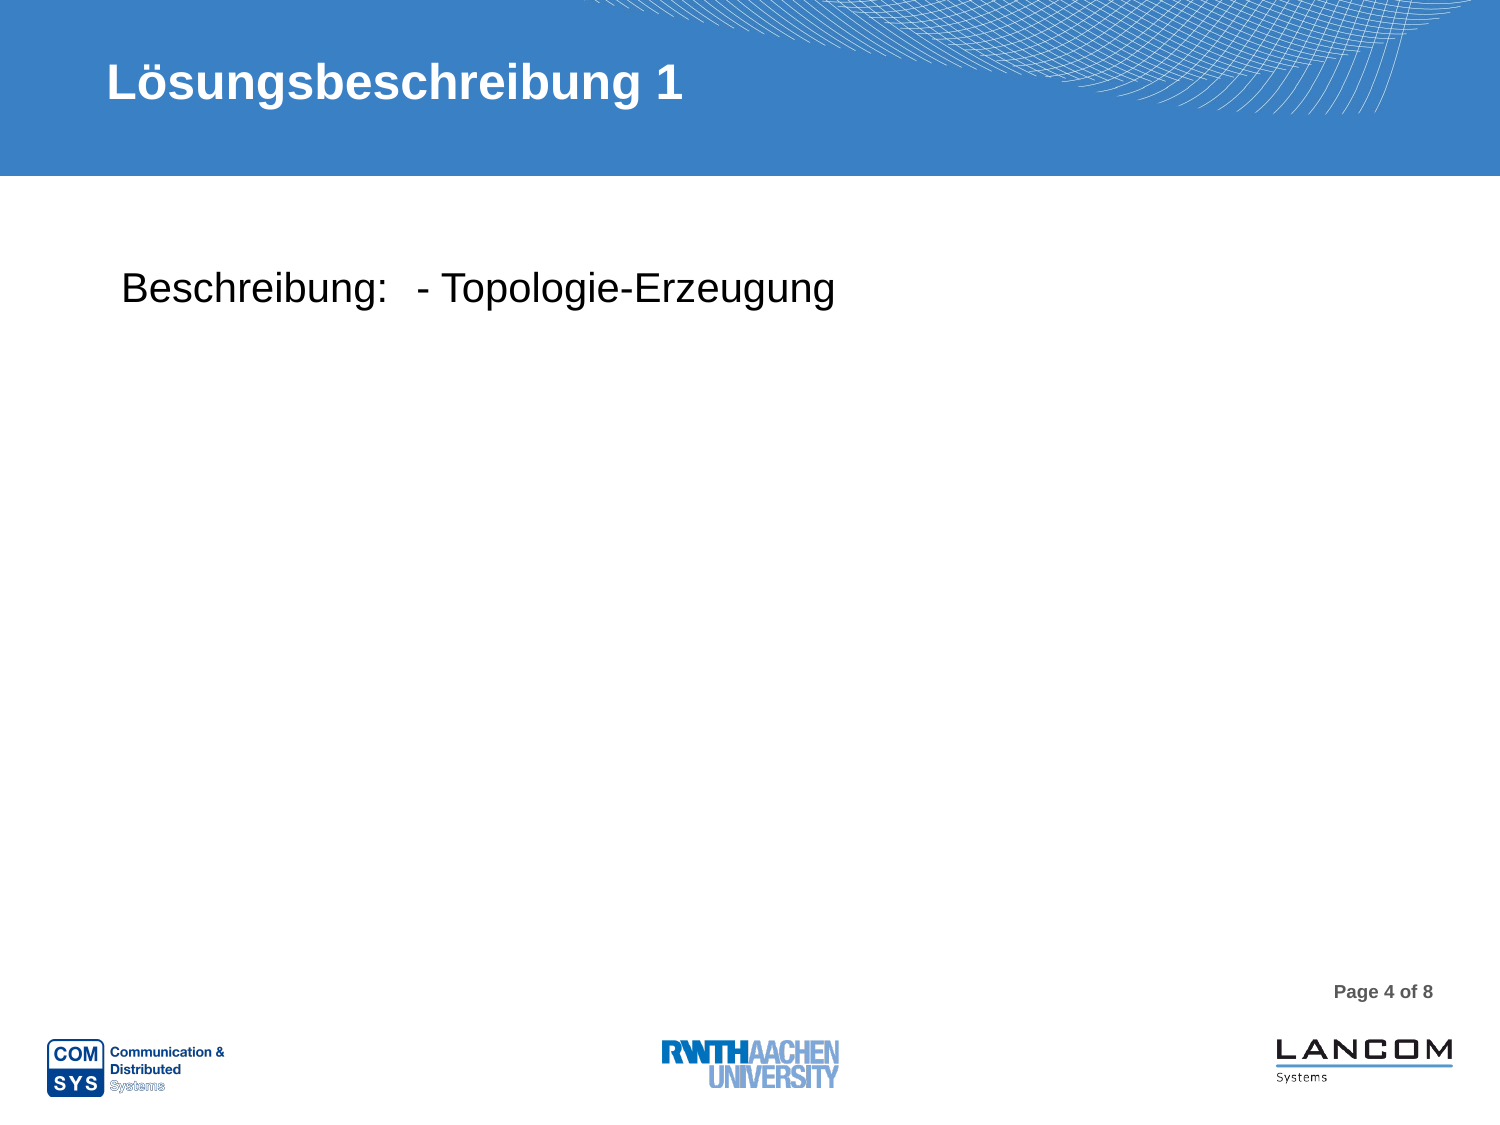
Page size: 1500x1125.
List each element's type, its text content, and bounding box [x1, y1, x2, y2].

picture [0, 0, 1500, 176]
title Lösungsbeschreibung 1 [106, 35, 1176, 110]
picture [1275, 1039, 1453, 1084]
text_box Beschreibung: - Topologie-Erzeugung [106, 257, 863, 319]
